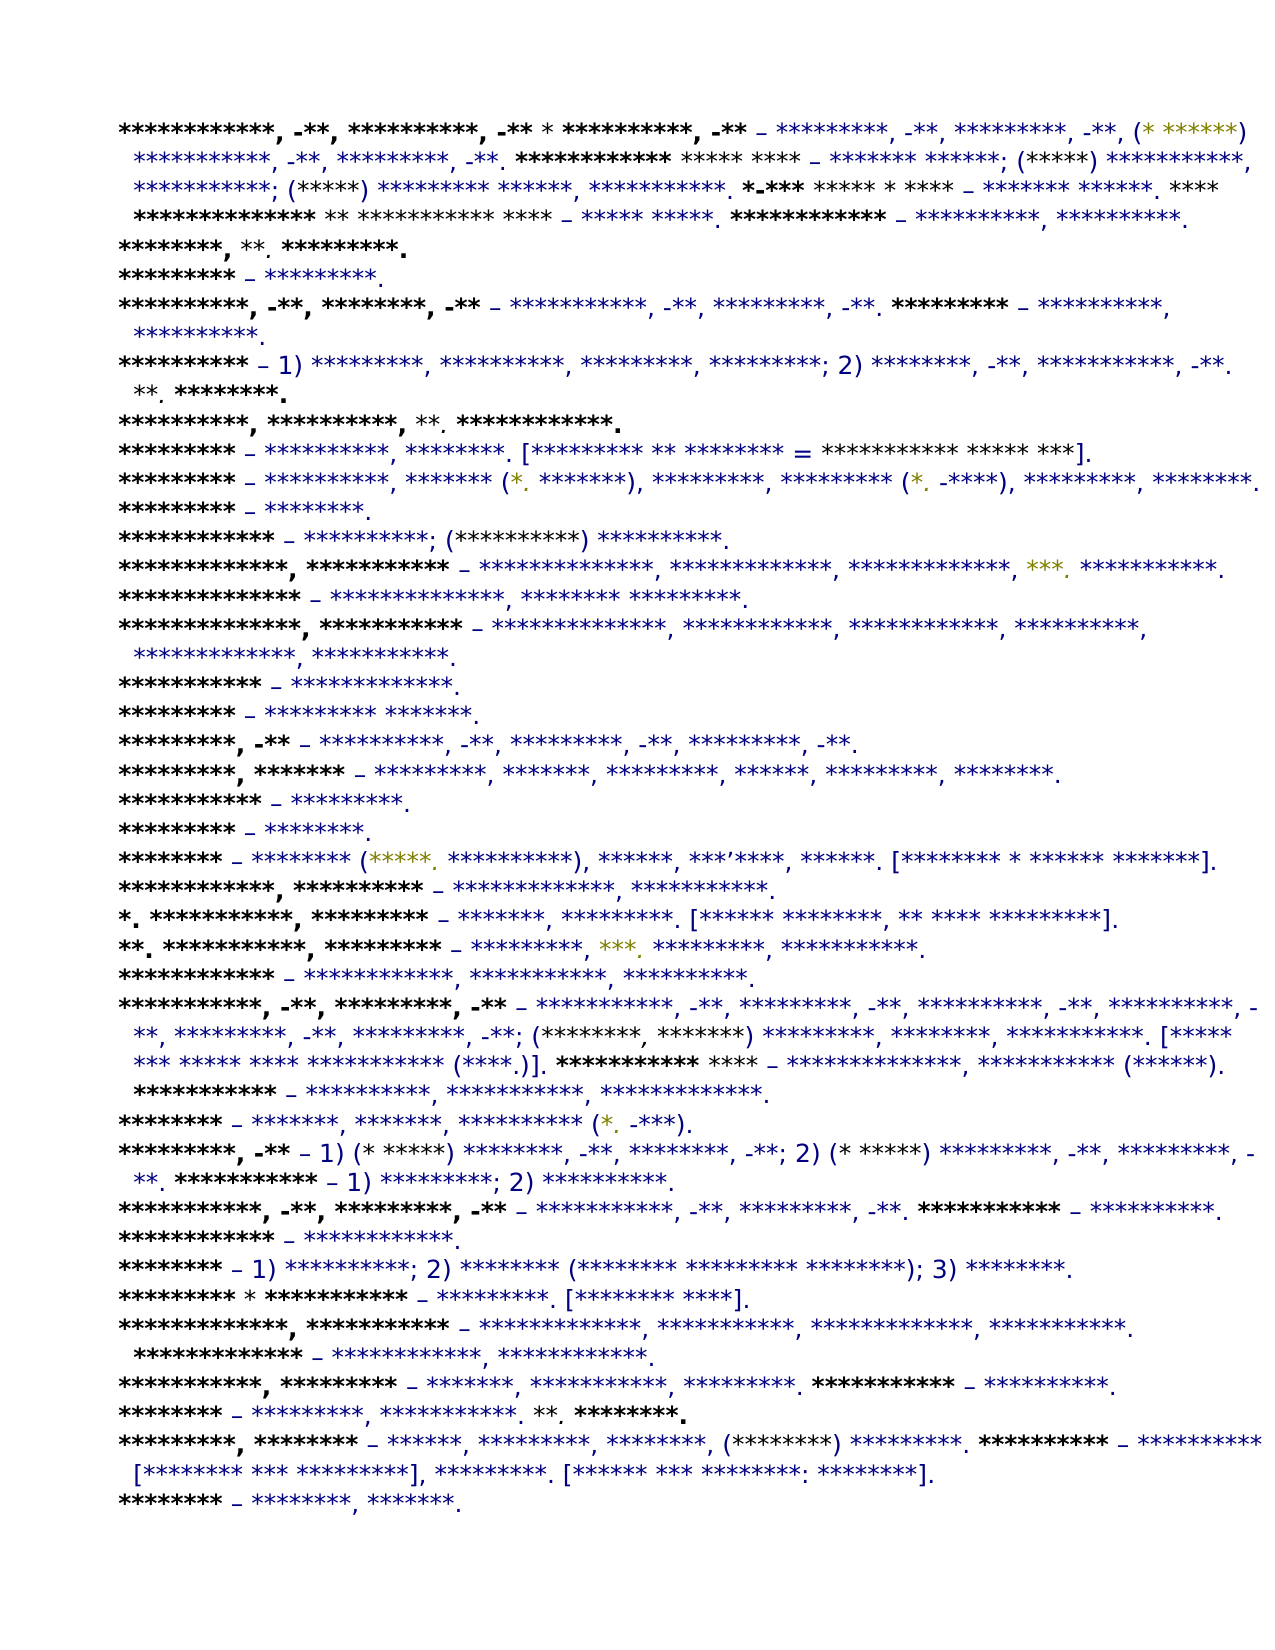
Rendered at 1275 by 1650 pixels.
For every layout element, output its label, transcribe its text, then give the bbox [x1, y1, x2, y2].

text *********, ******* – *********, *******, *********, ******, *********, ********. [118, 760, 1275, 789]
text **********, **********, **. ************. [118, 410, 1275, 439]
text *********, -** – 1) (* *****) ********, -**, ********, -**; 2) (* *****) *********, -**, *********, -**. *********** – 1) *********; 2) **********. [118, 1139, 1275, 1197]
text ************ – ************. [118, 1226, 1275, 1256]
text ********** – 1) *********, **********, *********, *********; 2) ********, -**, ***********, -**. **. ********. [118, 351, 1275, 410]
text ******** – *********, ***********. **. ********. [118, 1401, 1275, 1431]
text ************** – **************, ******** *********. [118, 585, 1275, 614]
text ******** – ********, *******. [118, 1489, 1275, 1518]
text ********* – ********. [118, 818, 1275, 847]
text ********* – ********* *******. [118, 701, 1275, 731]
text **************, *********** – **************, ************, ************, **********, *************, ***********. [118, 614, 1275, 672]
text *************, *********** – *************, ***********, *************, ***********. ************* – ************, ************. [118, 1314, 1275, 1372]
text ************, -**, **********, -** * **********, -** – *********, -**, *********, -**, (* ******) ***********, -**, *********, -**. ************ ***** **** – ******* ******; (*****) ***********, ***********; (*****) ********* ******, ***********. *-*** ***** * **** – ******* ******. **** ************** ** *********** **** – ***** *****. ************ – **********, **********. [118, 118, 1275, 235]
text ********* – *********. [118, 264, 1275, 293]
text *************, *********** – **************, *************, *************, ***. ***********. [118, 556, 1275, 585]
text ********, **. *********. [118, 235, 1275, 264]
text ************, ********** – *************, ***********. [118, 876, 1275, 906]
text *********** – *************. [118, 672, 1275, 701]
text ***********, -**, *********, -** – ***********, -**, *********, -**, **********, -**, **********, -**, *********, -**, *********, -**; (********, *******) *********, ********, ***********. [***** *** ***** **** *********** (****.)]. *********** **** – **************, *********** (******). *********** – **********, ***********, *************. [118, 993, 1275, 1110]
text ********* – **********, ******* (*. *******), *********, ********* (*. -****), *********, ********. [118, 468, 1275, 497]
text ******** – ******** (*****. **********), ******, ***’****, ******. [******** * ****** *******]. [118, 847, 1275, 876]
text **********, -**, ********, -** – ***********, -**, *********, -**. ********* – **********, **********. [118, 293, 1275, 351]
text **. ***********, ********* – *********, ***. *********, ***********. [118, 935, 1275, 964]
text *. ***********, ********* – *******, *********. [****** ********, ** **** *********]. [118, 906, 1275, 935]
text ***********, -**, *********, -** – ***********, -**, *********, -**. *********** – **********. [118, 1197, 1275, 1226]
text ********* * *********** – *********. [******** ****]. [118, 1285, 1275, 1314]
text ************ – ************, ***********, **********. [118, 964, 1275, 993]
text ********* – ********. [118, 497, 1275, 526]
text *********, -** – **********, -**, *********, -**, *********, -**. [118, 731, 1275, 760]
text ***********, ********* – *******, ***********, *********. *********** – **********. [118, 1372, 1275, 1401]
text ******** – *******, *******, ********** (*. -***). [118, 1110, 1275, 1139]
text ********* – **********, ********. [********* ** ******** = *********** ***** ***]. [118, 439, 1275, 468]
text *********** – *********. [118, 789, 1275, 818]
text ******** – 1) **********; 2) ******** (******** ********* ********); 3) ********. [118, 1256, 1275, 1285]
text ************ – **********; (**********) **********. [118, 526, 1275, 556]
text *********, ******** – ******, *********, ********, (********) *********. ********** – ********** [******** *** *********], *********. [****** *** ********: ********]. [118, 1431, 1275, 1489]
